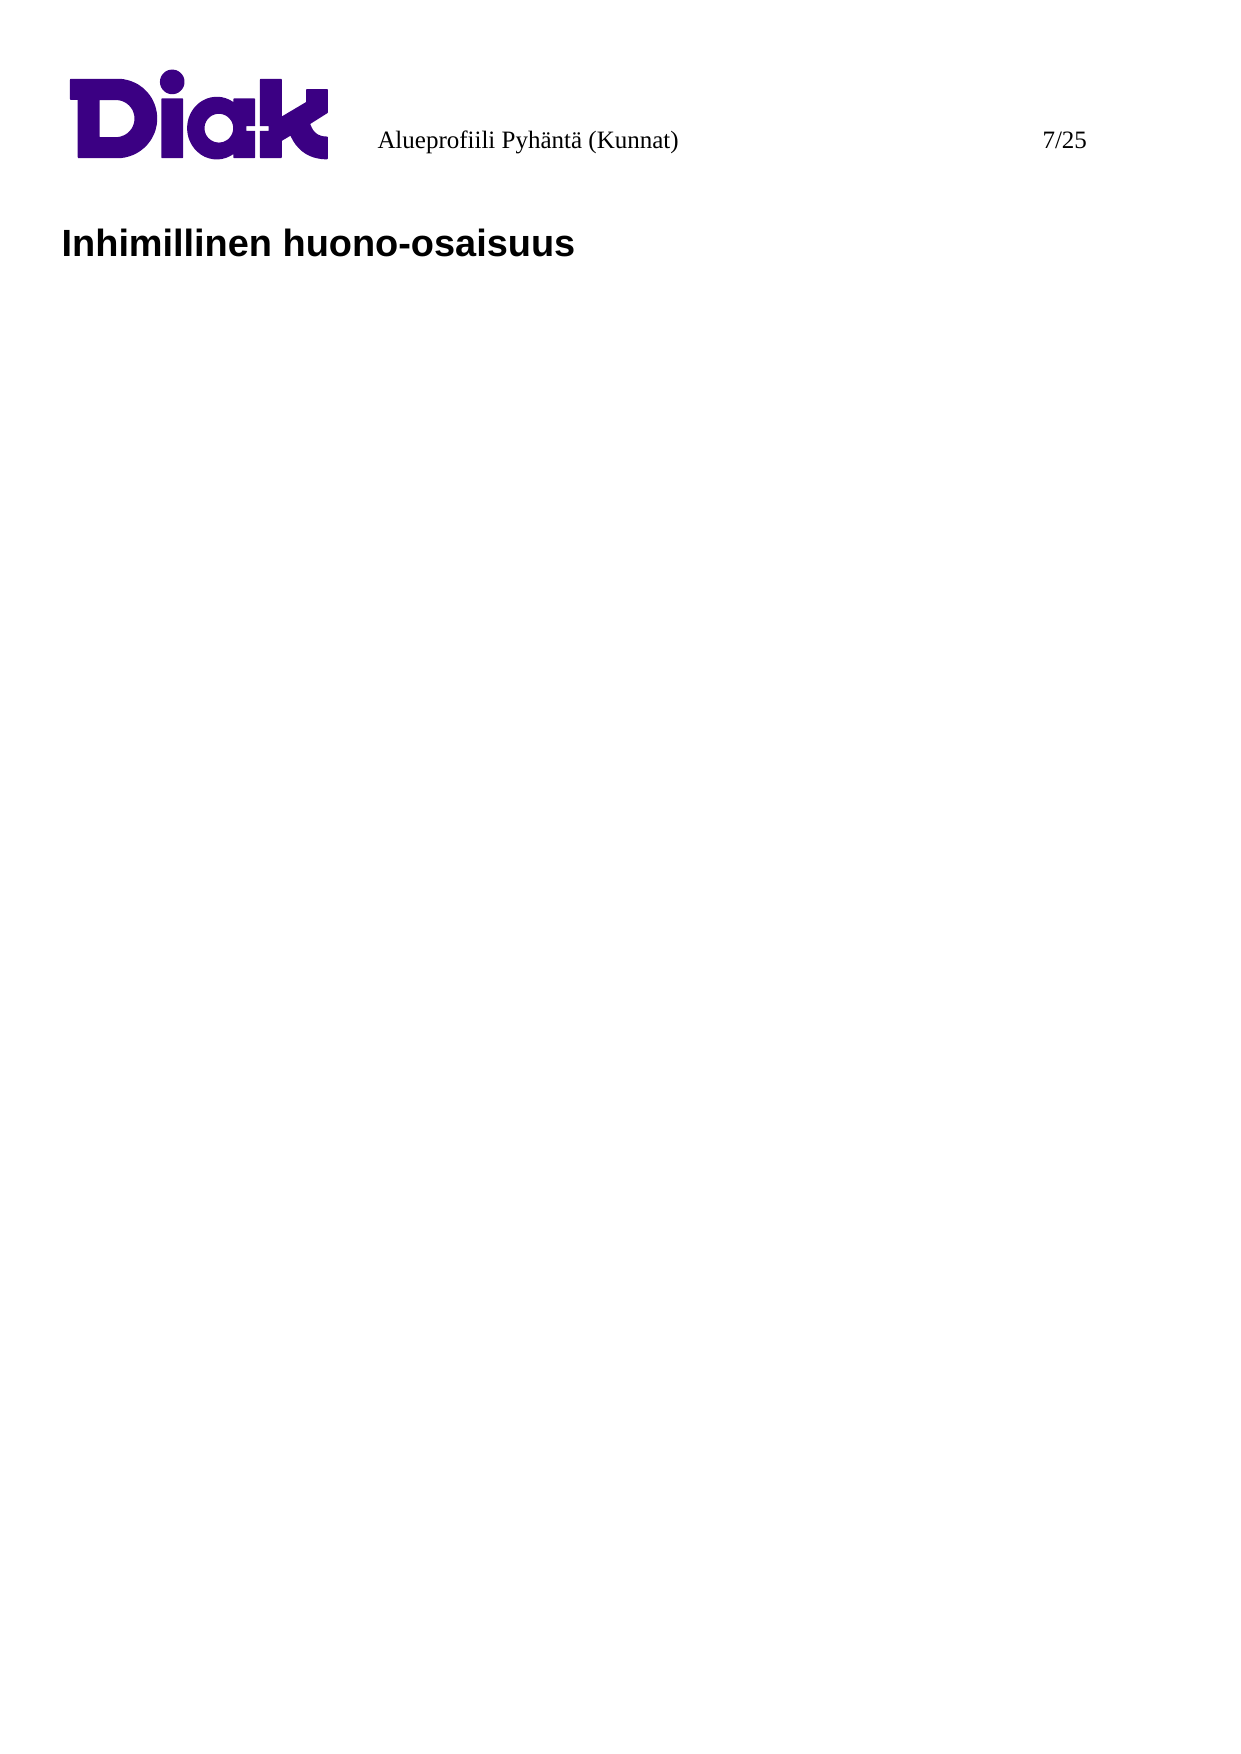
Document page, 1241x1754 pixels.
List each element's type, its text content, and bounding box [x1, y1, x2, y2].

subtitle Inhimillinen huono-osaisuus [61, 221, 1179, 265]
